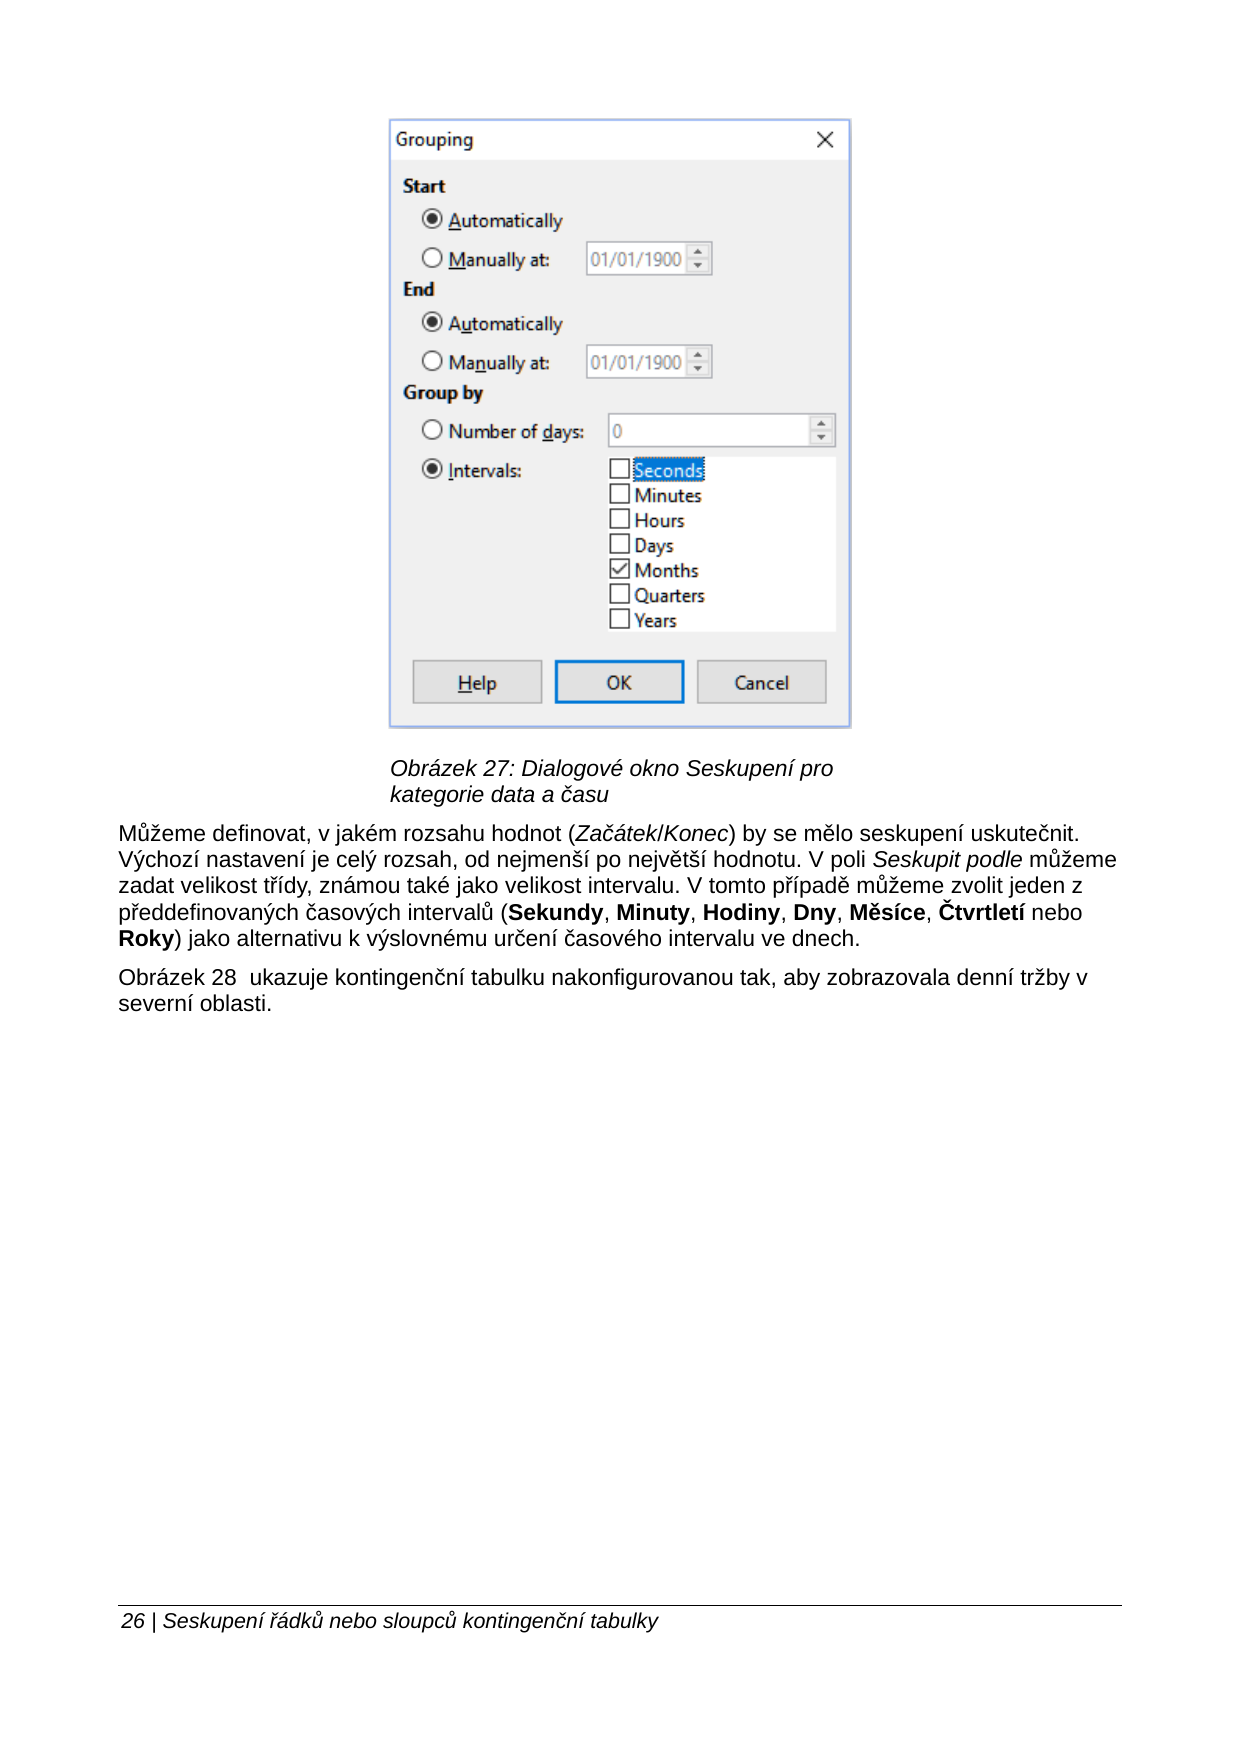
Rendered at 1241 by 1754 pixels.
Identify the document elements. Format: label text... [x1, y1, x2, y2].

text Můžeme definovat, v jakém rozsahu hodnot (Začátek/Konec) by se mělo seskupení uskutečnit. Výchozí nastavení je celý rozsah, od nejmenší po největší hodnotu. V poli Seskupit podle můžeme zadat velikost třídy, známou také jako velikost intervalu. V tomto případě můžeme zvolit jeden z předdefinovaných časových intervalů (Sekundy, Minuty, Hodiny, Dny, Měsíce, Čtvrtletí nebo Roky) jako alternativu k výslovnému určení časového intervalu ve dnech. [118, 820, 1122, 951]
text Obrázek 28 ukazuje kontingenční tabulku nakonfigurovanou tak, aby zobrazovala denní tržby v severní oblasti. [118, 964, 1122, 1017]
picture [388, 118, 852, 729]
text Obrázek 27: Dialogové okno Seskupení pro kategorie data a času [390, 729, 850, 808]
